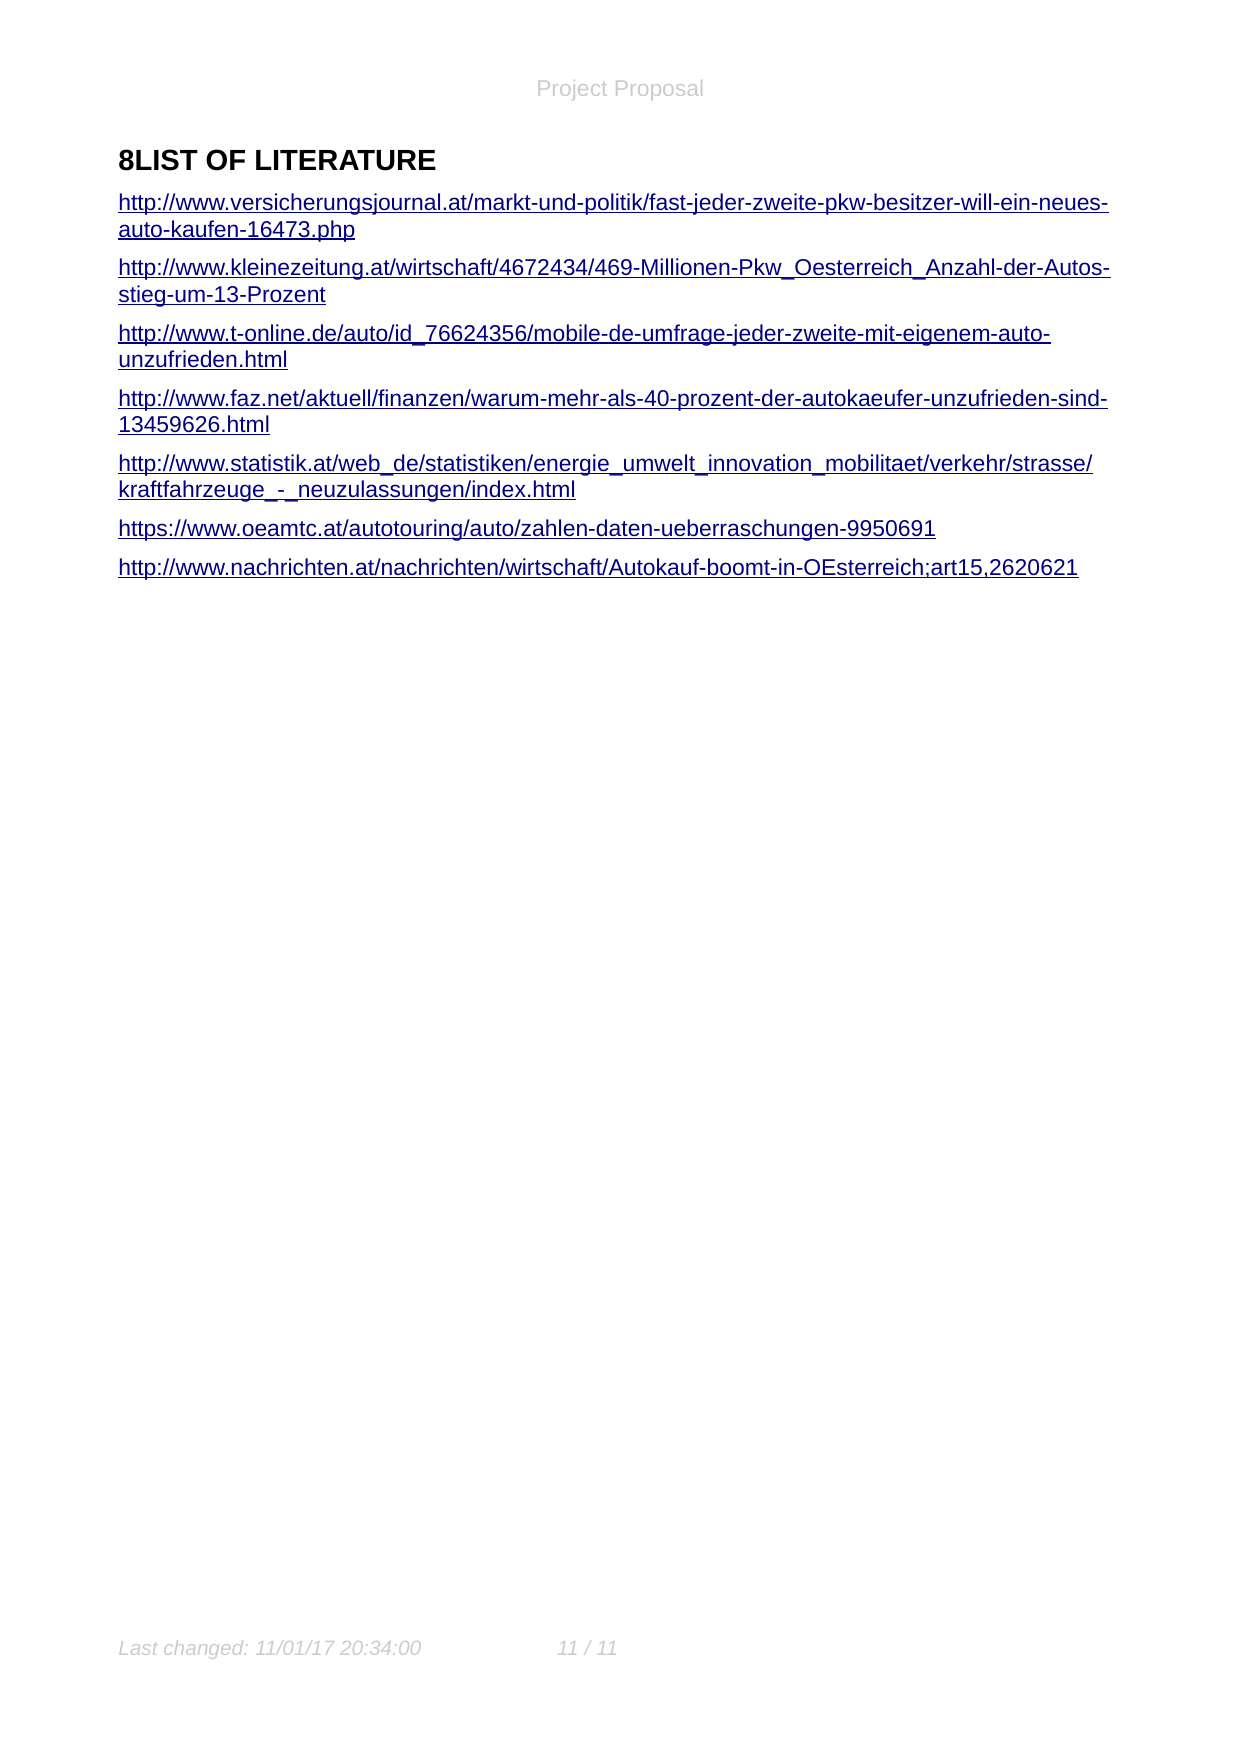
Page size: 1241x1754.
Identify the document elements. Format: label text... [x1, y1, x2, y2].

subtitle List of Literature [118, 143, 1122, 177]
text http://www.nachrichten.at/nachrichten/wirtschaft/Autokauf-boomt-in-OEsterreich;art15,2620621 [118, 554, 1122, 580]
text http://www.faz.net/aktuell/finanzen/warum-mehr-als-40-prozent-der-autokaeufer-unzufrieden-sind-13459626.html [118, 385, 1122, 437]
text http://www.statistik.at/web_de/statistiken/energie_umwelt_innovation_mobilitaet/verkehr/strasse/kraftfahrzeuge_-_neuzulassungen/index.html [118, 450, 1122, 503]
text http://www.t-online.de/auto/id_76624356/mobile-de-umfrage-jeder-zweite-mit-eigenem-auto-unzufrieden.html [118, 319, 1122, 372]
text http://www.kleinezeitung.at/wirtschaft/4672434/469-Millionen-Pkw_Oesterreich_Anzahl-der-Autos-stieg-um-13-Prozent [118, 254, 1122, 307]
text http://www.versicherungsjournal.at/markt-und-politik/fast-jeder-zweite-pkw-besitzer-will-ein-neues-auto-kaufen-16473.php [118, 189, 1122, 242]
text https://www.oeamtc.at/autotouring/auto/zahlen-daten-ueberraschungen-9950691 [118, 515, 1122, 542]
